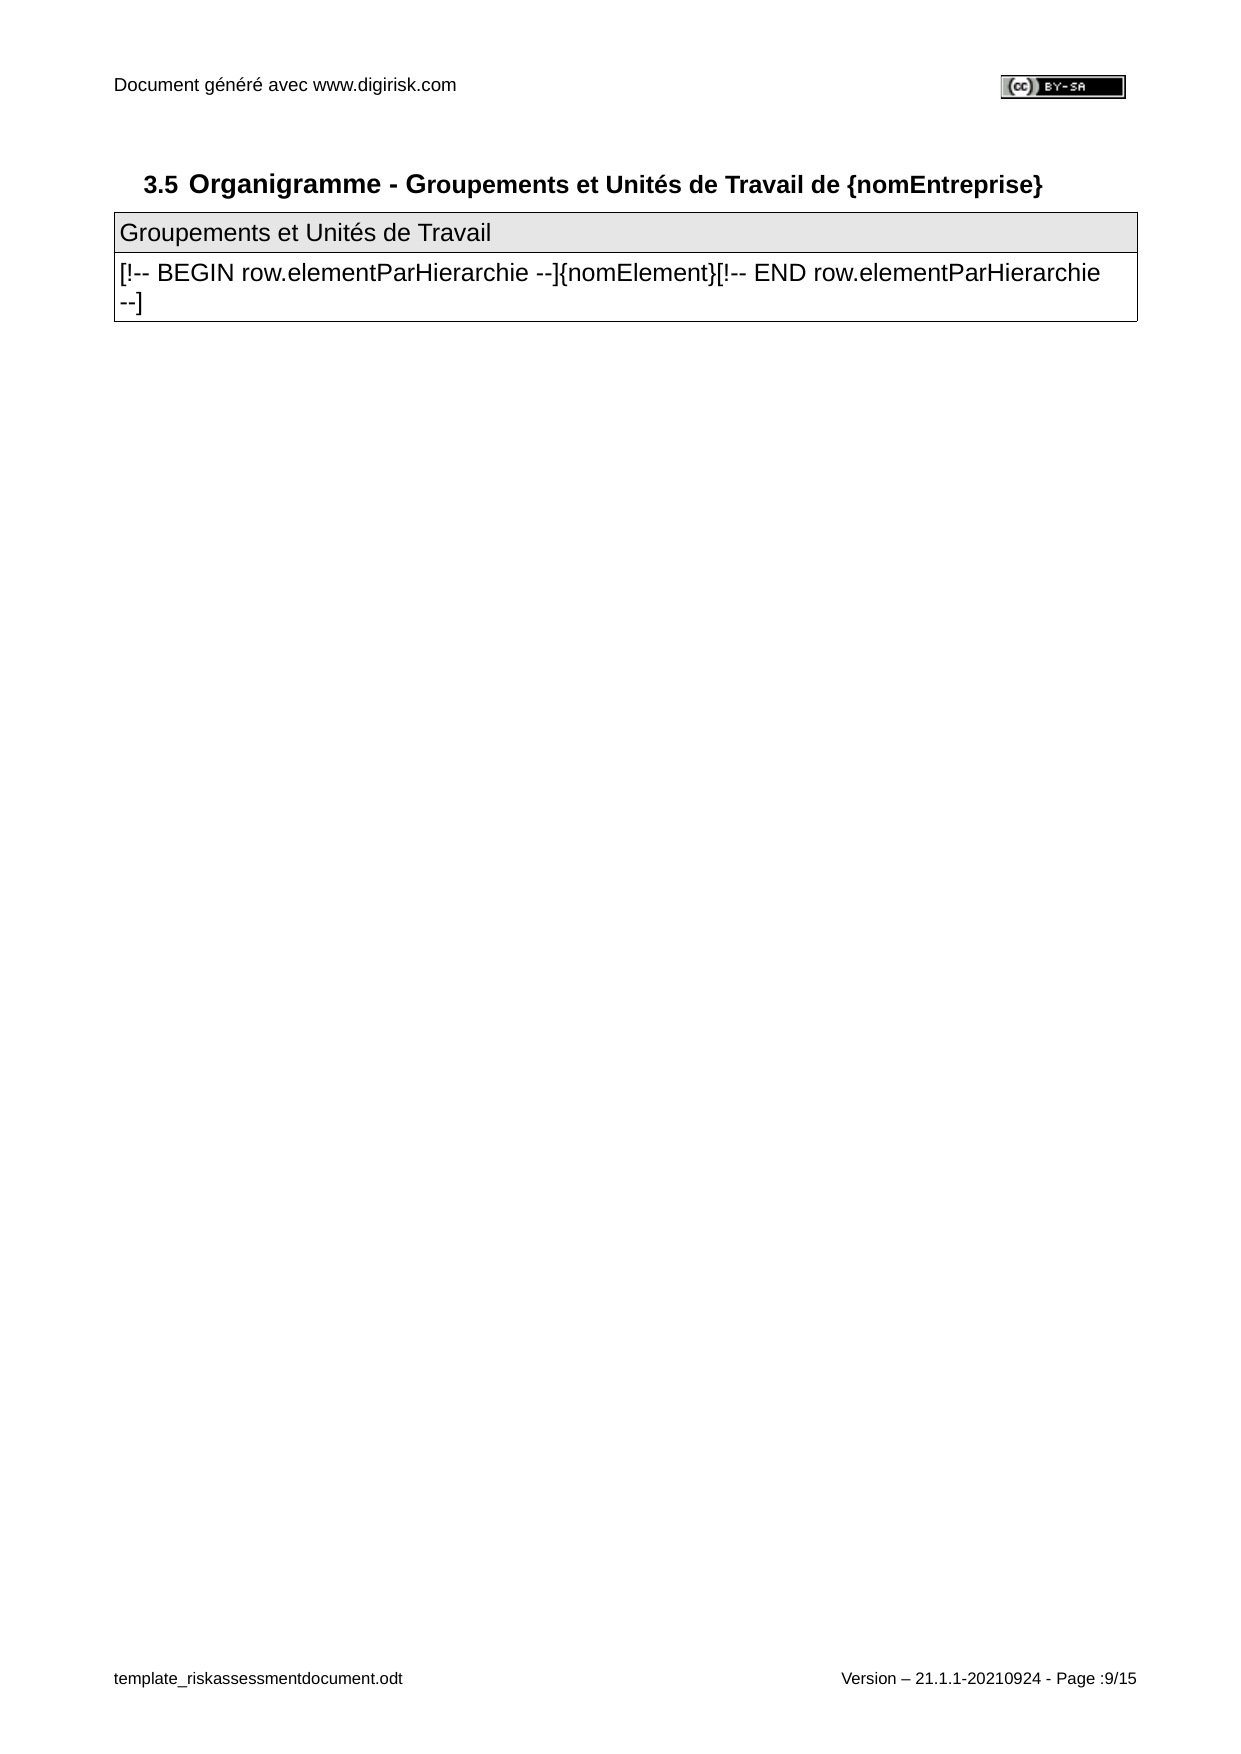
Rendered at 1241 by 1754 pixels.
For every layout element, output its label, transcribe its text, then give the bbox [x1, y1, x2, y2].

picture [1000, 75, 1126, 99]
subtitle Organigramme - Groupements et Unités de Travail de {nomEntreprise} [143, 168, 1137, 199]
table_cell [!-- BEGIN row.elementParHierarchie --]{nomElement}[!-- END row.elementParHierarchie --] [115, 253, 1137, 321]
table_header Groupements et Unités de Travail [115, 213, 1137, 252]
